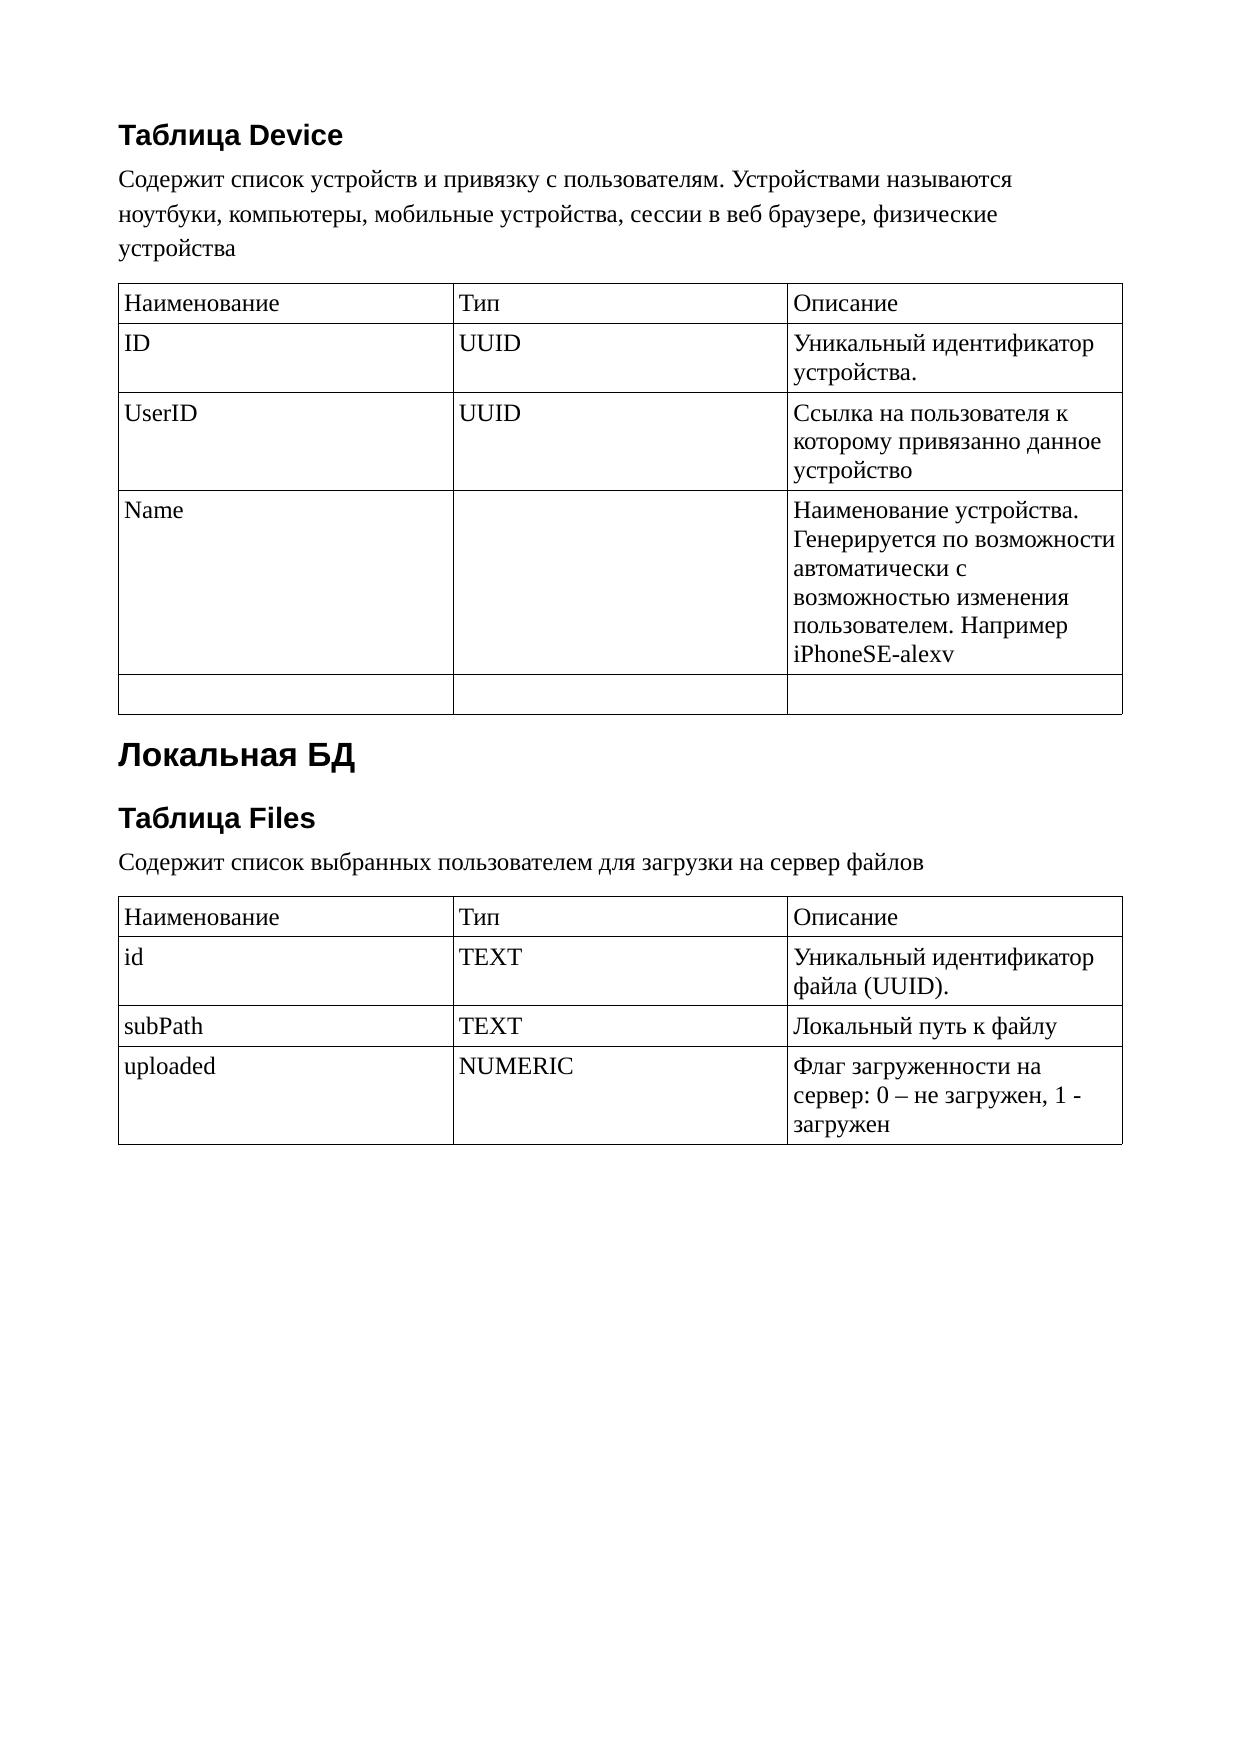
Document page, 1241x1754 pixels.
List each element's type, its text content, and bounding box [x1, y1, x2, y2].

table_cell id [119, 937, 453, 1005]
table_cell Ссылка на пользователя к которому привязанно данное устройство [788, 393, 1122, 489]
table_cell Уникальный идентификатор файла (UUID). [788, 937, 1122, 1005]
table_cell Локальный путь к файлу [788, 1006, 1122, 1046]
subtitle Таблица Files [118, 801, 1122, 834]
table_cell UUID [454, 393, 787, 489]
table_cell Наименование устройства. Генерируется по возможности автоматически с возможностью изменения пользователем. Например iPhoneSE-alexv [788, 491, 1122, 674]
table_cell Name [119, 491, 453, 674]
table_cell [788, 675, 1122, 714]
table_cell NUMERIC [454, 1047, 787, 1143]
table_cell [454, 491, 787, 674]
table_cell TEXT [454, 1006, 787, 1046]
table_header Описание [788, 284, 1122, 323]
table_cell UserID [119, 393, 453, 489]
table_cell uploaded [119, 1047, 453, 1143]
table_cell ID [119, 324, 453, 392]
subtitle Таблица Device [118, 118, 1122, 152]
table_header Наименование [119, 284, 453, 323]
table_cell Уникальный идентификатор устройства. [788, 324, 1122, 392]
table_cell Флаг загруженности на сервер: 0 – не загружен, 1 - загружен [788, 1047, 1122, 1143]
table_cell subPath [119, 1006, 453, 1046]
table_header Тип [454, 897, 787, 936]
subtitle Локальная БД [118, 735, 1122, 773]
table_header Описание [788, 897, 1122, 936]
table_header Наименование [119, 897, 453, 936]
text Содержит список устройств и привязку с пользователям. Устройствами называются ноутбуки, компьютеры, мобильные устройства, сессии в веб браузере, физические устройства [118, 164, 1122, 262]
table_header Тип [454, 284, 787, 323]
table_cell UUID [454, 324, 787, 392]
table_cell TEXT [454, 937, 787, 1005]
text Содержит список выбранных пользователем для загрузки на сервер файлов [118, 847, 1122, 876]
table_cell [454, 675, 787, 714]
table_cell [119, 675, 453, 714]
